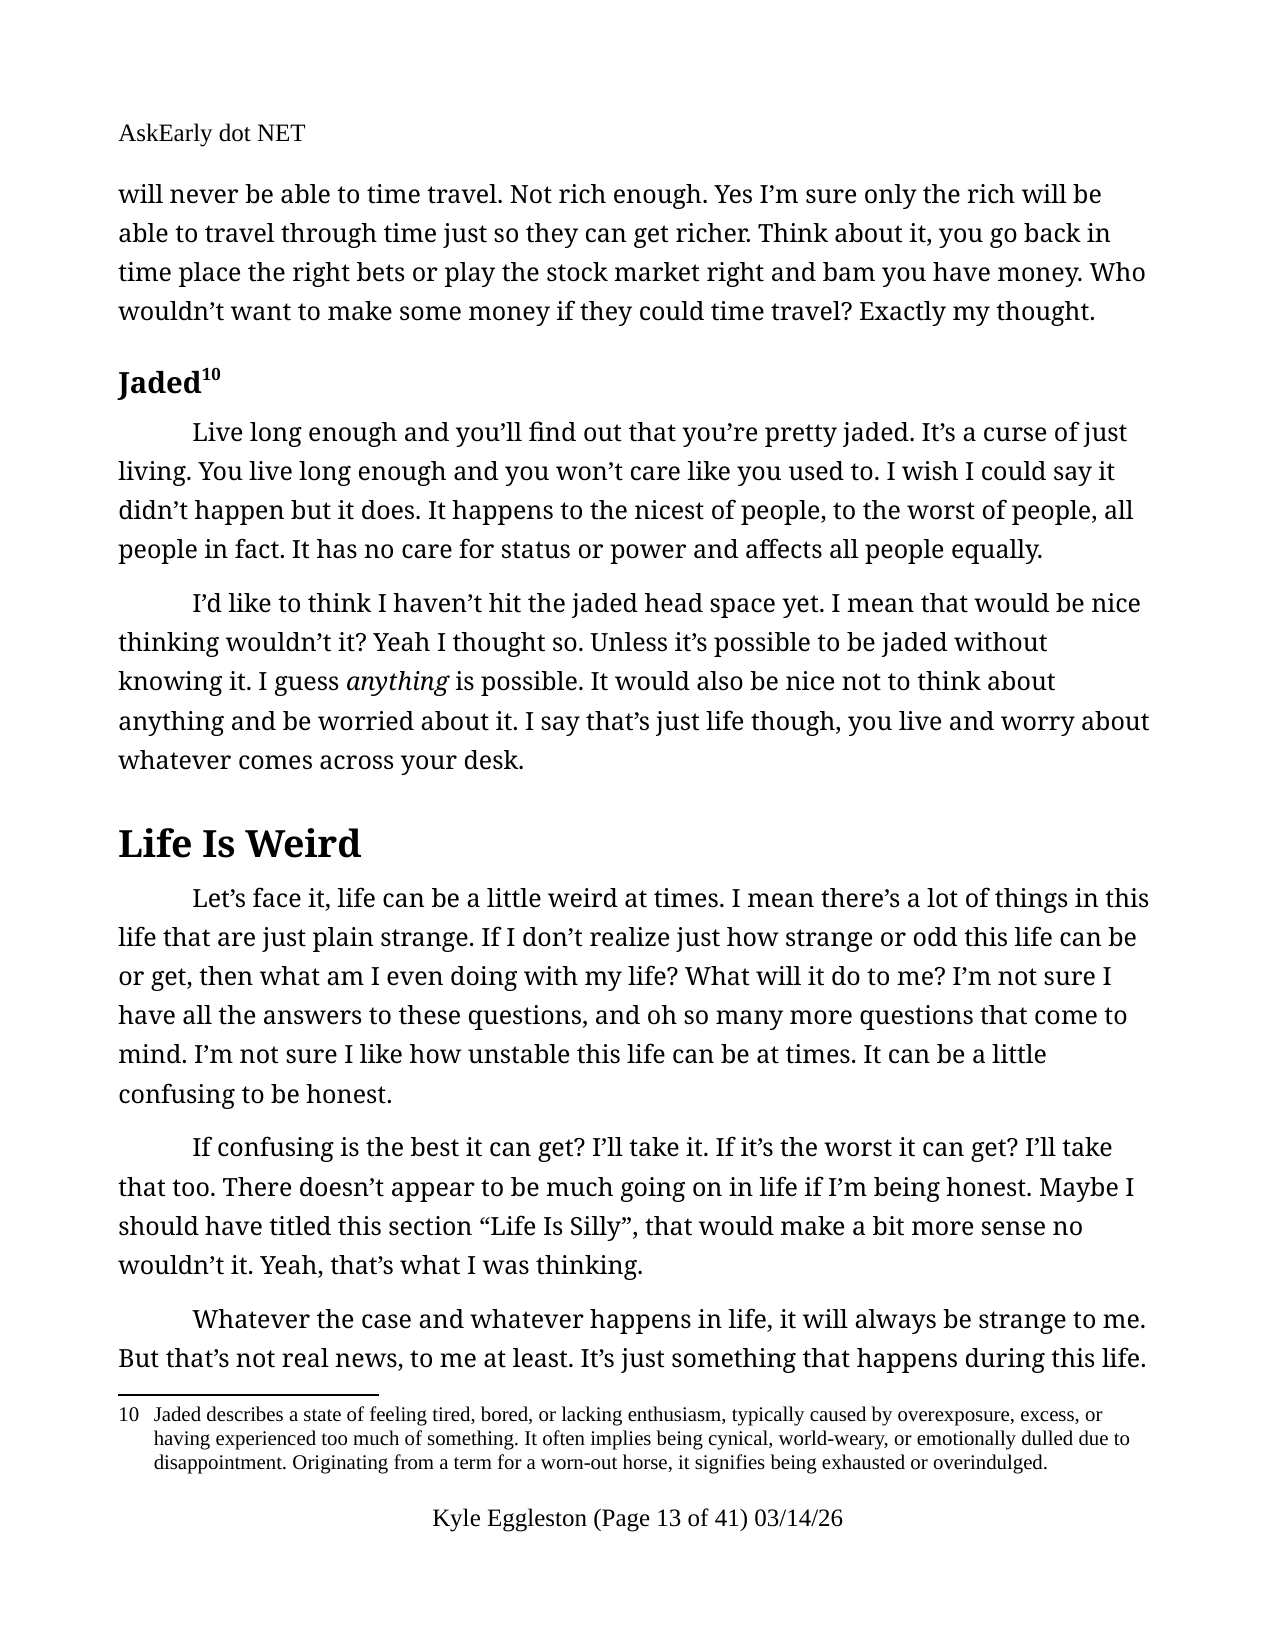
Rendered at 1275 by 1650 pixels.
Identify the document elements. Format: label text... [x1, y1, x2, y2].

text I’d like to think I haven’t hit the jaded head space yet. I mean that would be nice thinking wouldn’t it? Yeah I thought so. Unless it’s possible to be jaded without knowing it. I guess anything is possible. It would also be nice not to think about anything and be worried about it. I say that’s just life though, you live and worry about whatever comes across your desk. [118, 586, 1157, 776]
text will never be able to time travel. Not rich enough. Yes I’m sure only the rich will be able to travel through time just so they can get richer. Think about it, you go back in time place the right bets or play the stock market right and bam you have money. Who wouldn’t want to make some money if they could time travel? Exactly my thought. [118, 176, 1157, 328]
text Jaded describes a state of feeling tired, bored, or lacking enthusiasm, typically caused by overexposure, excess, or having experienced too much of something. It often implies being cynical, world-weary, or emotionally dulled due to disappointment. Originating from a term for a worn-out horse, it signifies being exhausted or overindulged. [118, 1401, 1157, 1474]
text Let’s face it, life can be a little weird at times. I mean there’s a lot of things in this life that are just plain strange. If I don’t realize just how strange or odd this life can be or get, then what am I even doing with my life? What will it do to me? I’m not sure I have all the answers to these questions, and oh so many more questions that come to mind. I’m not sure I like how unstable this life can be at times. It can be a little confusing to be honest. [118, 880, 1157, 1110]
text If confusing is the best it can get? I’ll take it. If it’s the worst it can get? I’ll take that too. There doesn’t appear to be much going on in life if I’m being honest. Maybe I should have titled this section “Life Is Silly”, that would make a bit more sense no wouldn’t it. Yeah, that’s what I was thinking. [118, 1130, 1157, 1282]
text Whatever the case and whatever happens in life, it will always be strange to me. But that’s not real news, to me at least. It’s just something that happens during this life. [118, 1301, 1157, 1374]
subtitle Life Is Weird [118, 817, 1157, 868]
text Live long enough and you’ll find out that you’re pretty jaded. It’s a curse of just living. You live long enough and you won’t care like you used to. I wish I could say it didn’t happen but it does. It happens to the nicest of people, to the worst of people, all people in fact. It has no care for status or power and affects all people equally. [118, 414, 1157, 566]
subtitle Jaded [118, 362, 1157, 402]
